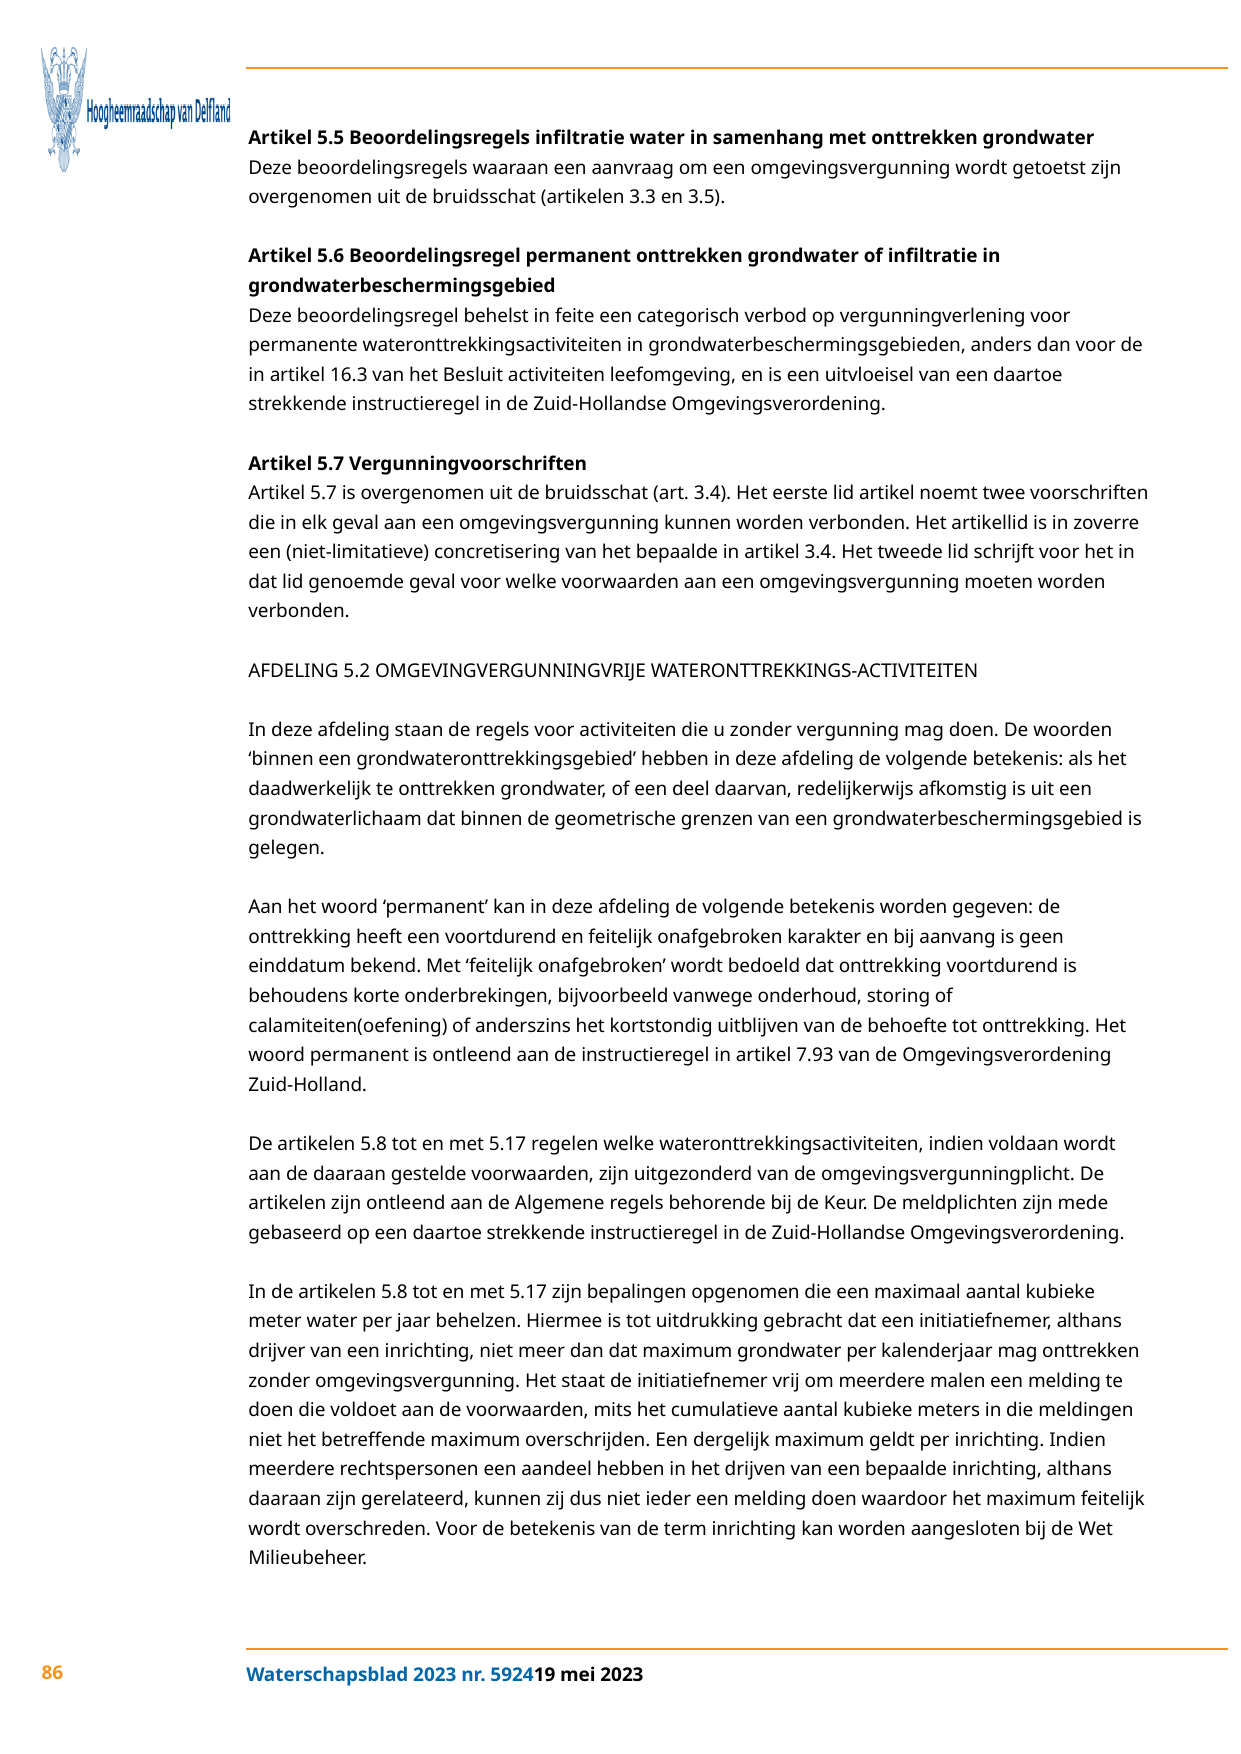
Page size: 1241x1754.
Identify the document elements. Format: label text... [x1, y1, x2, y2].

text De artikelen 5.8 tot en met 5.17 regelen welke wateronttrekkingsactiviteiten, indien voldaan wordt aan de daaraan gestelde voorwaarden, zijn uitgezonderd van de omgevingsvergunningplicht. De artikelen zijn ontleend aan de Algemene regels behorende bij de Keur. De meldplichten zijn mede gebaseerd op een daartoe strekkende instructieregel in de Zuid-Hollandse Omgevingsverordening. [248, 1130, 1152, 1245]
text Artikel 5.7 Vergunningvoorschriften [248, 450, 1152, 476]
text Aan het woord ‘permanent’ kan in deze afdeling de volgende betekenis worden gegeven: de onttrekking heeft een voortdurend en feitelijk onafgebroken karakter en bij aanvang is geen einddatum bekend. Met ‘feitelijk onafgebroken’ wordt bedoeld dat onttrekking voortdurend is behoudens korte onderbrekingen, bijvoorbeeld vanwege onderhoud, storing of calamiteiten(oefening) of anderszins het kortstondig uitblijven van de behoefte tot onttrekking. Het woord permanent is ontleend aan de instructieregel in artikel 7.93 van de Omgevingsverordening Zuid-Holland. [248, 893, 1152, 1097]
text Deze beoordelingsregels waaraan een aanvraag om een omgevingsvergunning wordt getoetst zijn overgenomen uit de bruidsschat (artikelen 3.3 en 3.5). [248, 154, 1152, 209]
text Artikel 5.5 Beoordelingsregels infiltratie water in samenhang met onttrekken grondwater [248, 124, 1152, 150]
text Artikel 5.7 is overgenomen uit de bruidsschat (art. 3.4). Het eerste lid artikel noemt twee voorschriften die in elk geval aan een omgevingsvergunning kunnen worden verbonden. Het artikellid is in zoverre een (niet-limitatieve) concretisering van het bepaalde in artikel 3.4. Het tweede lid schrijft voor het in dat lid genoemde geval voor welke voorwaarden aan een omgevingsvergunning moeten worden verbonden. [248, 479, 1152, 623]
text Artikel 5.6 Beoordelingsregel permanent onttrekken grondwater of infiltratie in grondwaterbeschermingsgebied [248, 243, 1152, 298]
text Deze beoordelingsregel behelst in feite een categorisch verbod op vergunningverlening voor permanente wateronttrekkingsactiviteiten in grondwaterbeschermingsgebieden, anders dan voor de in artikel 16.3 van het Besluit activiteiten leefomgeving, en is een uitvloeisel van een daartoe strekkende instructieregel in de Zuid-Hollandse Omgevingsverordening. [248, 302, 1152, 416]
text AFDELING 5.2 OMGEVINGVERGUNNINGVRIJE WATERONTTREKKINGS-ACTIVITEITEN [248, 657, 1152, 683]
text In de artikelen 5.8 tot en met 5.17 zijn bepalingen opgenomen die een maximaal aantal kubieke meter water per jaar behelzen. Hiermee is tot uitdrukking gebracht dat een initiatiefnemer, althans drijver van een inrichting, niet meer dan dat maximum grondwater per kalenderjaar mag onttrekken zonder omgevingsvergunning. Het staat de initiatiefnemer vrij om meerdere malen een melding te doen die voldoet aan de voorwaarden, mits het cumulatieve aantal kubieke meters in die meldingen niet het betreffende maximum overschrijden. Een dergelijk maximum geldt per inrichting. Indien meerdere rechtspersonen een aandeel hebben in het drijven van een bepaalde inrichting, althans daaraan zijn gerelateerd, kunnen zij dus niet ieder een melding doen waardoor het maximum feitelijk wordt overschreden. Voor de betekenis van de term inrichting kan worden aangesloten bij de Wet Milieubeheer. [248, 1278, 1152, 1570]
text In deze afdeling staan de regels voor activiteiten die u zonder vergunning mag doen. De woorden ‘binnen een grondwateronttrekkingsgebied’ hebben in deze afdeling de volgende betekenis: als het daadwerkelijk te onttrekken grondwater, of een deel daarvan, redelijkerwijs afkomstig is uit een grondwaterlichaam dat binnen de geometrische grenzen van een grondwaterbeschermingsgebied is gelegen. [248, 716, 1152, 860]
picture [41, 47, 231, 172]
